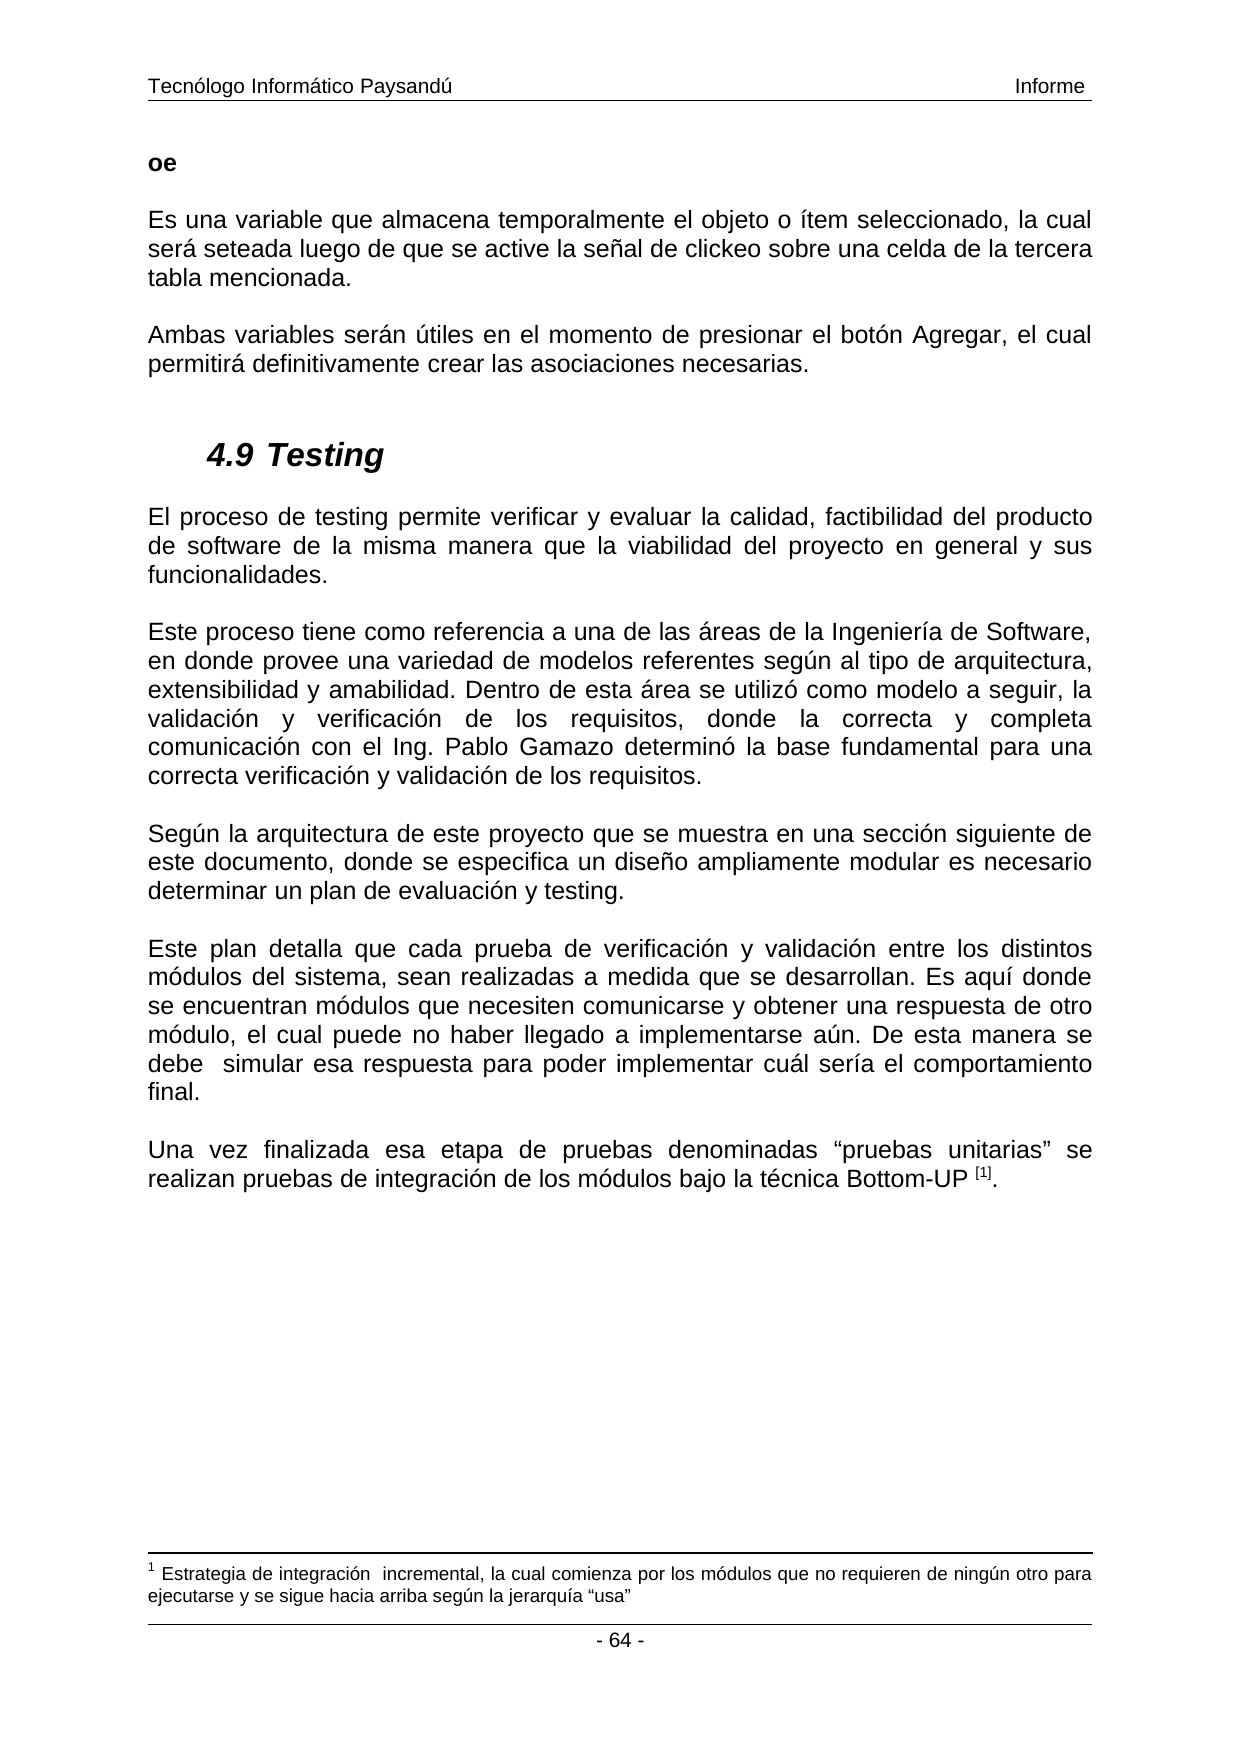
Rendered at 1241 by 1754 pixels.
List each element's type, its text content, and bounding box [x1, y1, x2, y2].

text Estrategia de integración incremental, la cual comienza por los módulos que no requieren de ningún otro para ejecutarse y se sigue hacia arriba según la jerarquía “usa” [148, 1559, 1092, 1606]
text oe [148, 148, 1092, 176]
text Este proceso tiene como referencia a una de las áreas de la Ingeniería de Software, en donde provee una variedad de modelos referentes según al tipo de arquitectura, extensibilidad y amabilidad. Dentro de esta área se utilizó como modelo a seguir, la validación y verificación de los requisitos, donde la correcta y completa comunicación con el Ing. Pablo Gamazo determinó la base fundamental para una correcta verificación y validación de los requisitos. [148, 617, 1092, 790]
text Es una variable que almacena temporalmente el objeto o ítem seleccionado, la cual será seteada luego de que se active la señal de clickeo sobre una celda de la tercera tabla mencionada. [148, 205, 1092, 291]
text Ambas variables serán útiles en el momento de presionar el botón Agregar, el cual permitirá definitivamente crear las asociaciones necesarias. [148, 320, 1092, 378]
text El proceso de testing permite verificar y evaluar la calidad, factibilidad del producto de software de la misma manera que la viabilidad del proyecto en general y sus funcionalidades. [148, 502, 1092, 589]
text Según la arquitectura de este proyecto que se muestra en una sección siguiente de este documento, donde se especifica un diseño ampliamente modular es necesario determinar un plan de evaluación y testing. [148, 819, 1092, 905]
text Este plan detalla que cada prueba de verificación y validación entre los distintos módulos del sistema, sean realizadas a medida que se desarrollan. Es aquí donde se encuentran módulos que necesiten comunicarse y obtener una respuesta de otro módulo, el cual puede no haber llegado a implementarse aún. De esta manera se debe simular esa respuesta para poder implementar cuál sería el comportamiento final. [148, 934, 1092, 1106]
text Una vez finalizada esa etapa de pruebas denominadas “pruebas unitarias” se realizan pruebas de integración de los módulos bajo la técnica Bottom-UP []. [148, 1135, 1092, 1192]
subtitle Testing [207, 435, 1092, 474]
